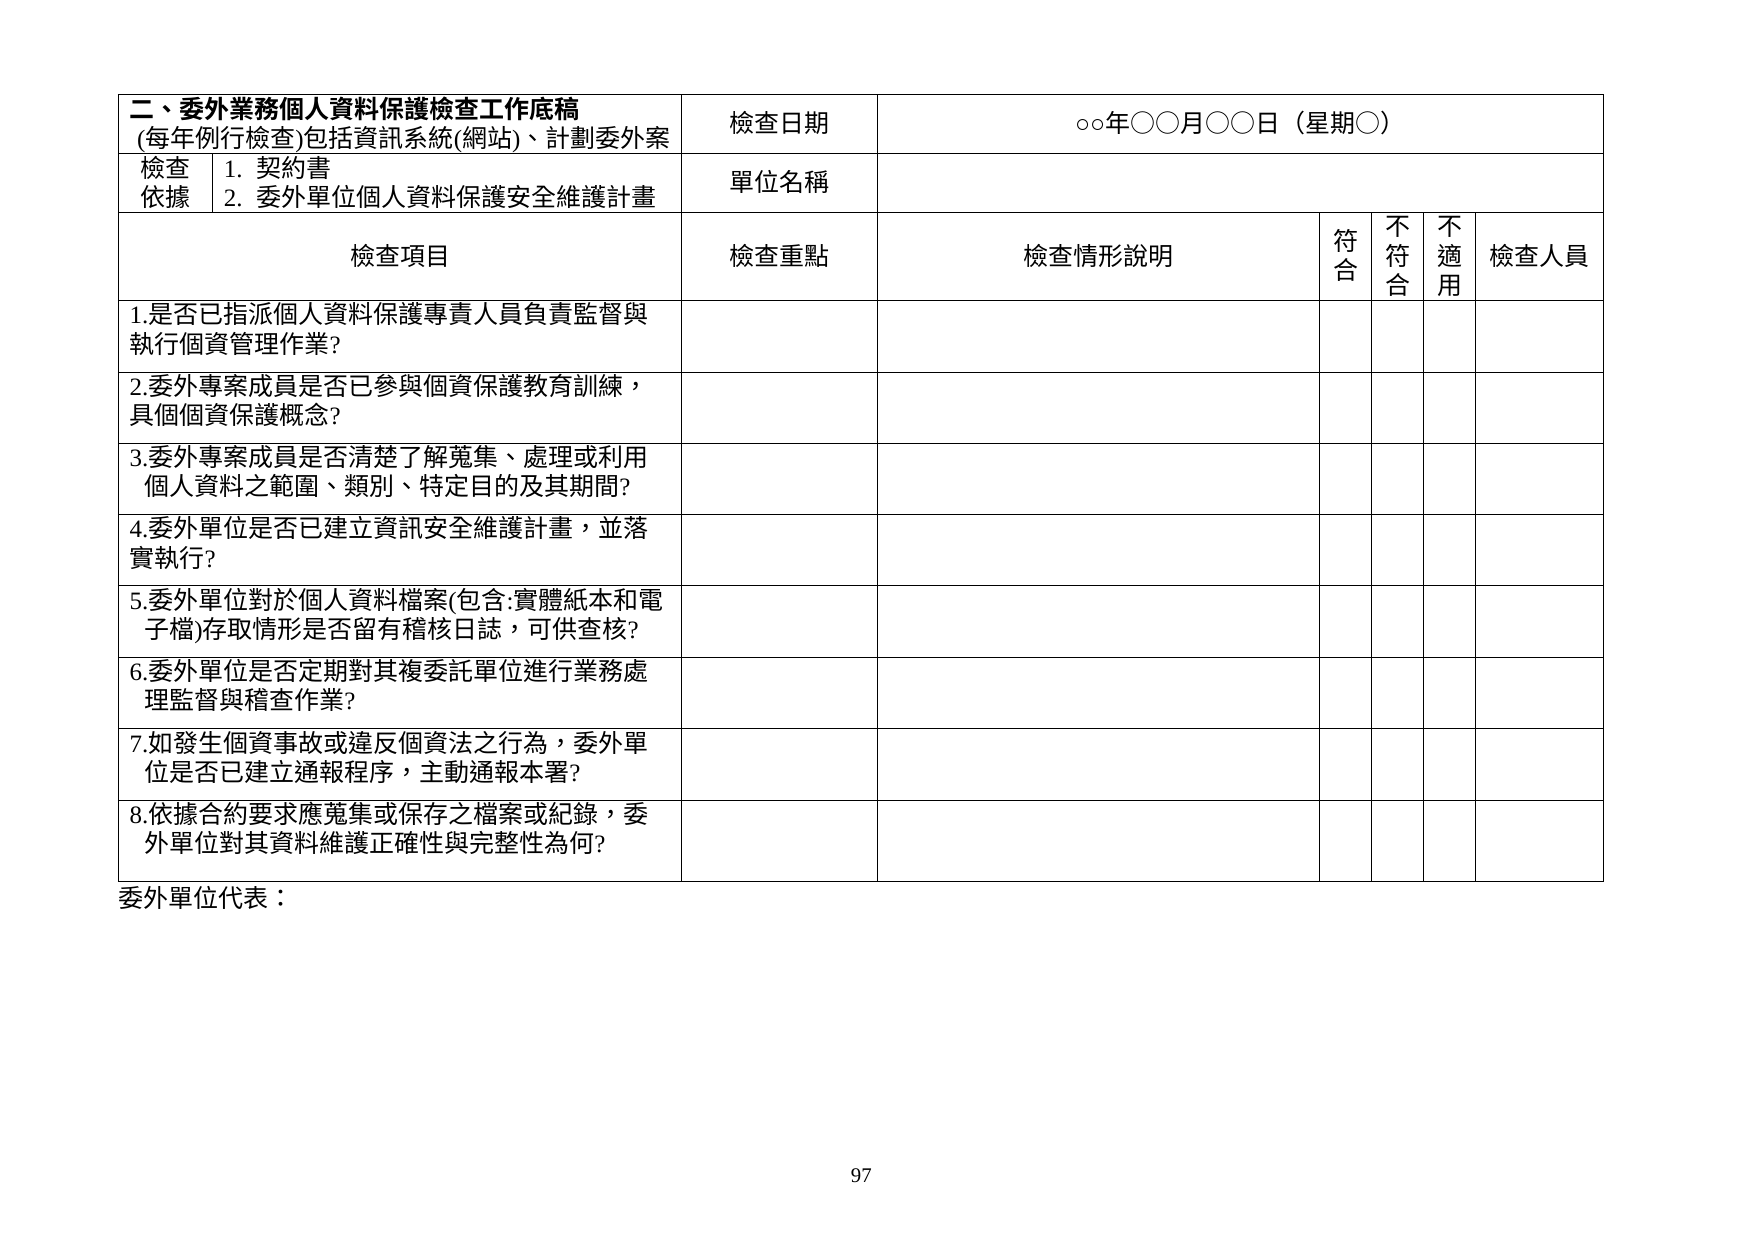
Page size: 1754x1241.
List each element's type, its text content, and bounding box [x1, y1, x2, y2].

table_cell [1424, 658, 1475, 728]
table_cell [1476, 729, 1603, 799]
table_cell [1476, 515, 1603, 585]
table_cell [1372, 444, 1423, 514]
text 委外單位代表： [118, 881, 1616, 914]
table_cell 契約書 委外單位個人資料保護安全維護計畫 [213, 154, 681, 212]
table_cell [1476, 586, 1603, 657]
table_cell [682, 801, 877, 881]
table_cell [1424, 301, 1475, 371]
table_cell [1372, 586, 1423, 657]
table_cell [1320, 658, 1371, 728]
table_cell [1372, 373, 1423, 443]
table_cell [878, 658, 1319, 728]
table_cell 檢查人員 [1476, 213, 1603, 300]
table_cell [1424, 729, 1475, 799]
table_cell [1320, 444, 1371, 514]
table_cell 檢查依據 [119, 154, 212, 212]
table_header 檢查日期 [682, 95, 877, 153]
table_cell 1.是否已指派個人資料保護專責人員負責監督與執行個資管理作業? [119, 301, 681, 371]
table_header ○○年○○月○○日（星期○） [878, 95, 1603, 153]
table_cell 5.委外單位對於個人資料檔案(包含:實體紙本和電子檔)存取情形是否留有稽核日誌，可供查核? [119, 586, 681, 657]
table_cell 檢查項目 [119, 213, 681, 300]
table_header 二、委外業務個人資料保護檢查工作底稿 (每年例行檢查)包括資訊系統(網站)、計劃委外案 [119, 95, 681, 153]
table_cell [1476, 301, 1603, 371]
table_cell [1372, 515, 1423, 585]
table_cell [1320, 729, 1371, 799]
table_cell [878, 515, 1319, 585]
table_cell 6.委外單位是否定期對其複委託單位進行業務處理監督與稽查作業? [119, 658, 681, 728]
table_cell 8.依據合約要求應蒐集或保存之檔案或紀錄，委外單位對其資料維護正確性與完整性為何? [119, 801, 681, 881]
table_cell 2.委外專案成員是否已參與個資保護教育訓練，具個個資保護概念? [119, 373, 681, 443]
table_cell [878, 801, 1319, 881]
table_cell [878, 444, 1319, 514]
table_cell [878, 301, 1319, 371]
table_cell [1424, 586, 1475, 657]
table_cell 符合 [1320, 213, 1371, 300]
table_cell [1476, 444, 1603, 514]
table_cell [878, 154, 1603, 212]
table_cell [1372, 729, 1423, 799]
table_cell [1476, 658, 1603, 728]
table_cell [1372, 658, 1423, 728]
table_cell [878, 586, 1319, 657]
table_cell [682, 729, 877, 799]
table_cell [1372, 301, 1423, 371]
table_cell [682, 586, 877, 657]
table_cell [1372, 801, 1423, 881]
table_cell [1424, 801, 1475, 881]
table_cell [682, 658, 877, 728]
table_cell 檢查情形說明 [878, 213, 1319, 300]
table_cell [1320, 515, 1371, 585]
table_cell 檢查重點 [682, 213, 877, 300]
table_cell [1320, 586, 1371, 657]
table_cell 7.如發生個資事故或違反個資法之行為，委外單位是否已建立通報程序，主動通報本署? [119, 729, 681, 799]
table_cell [1320, 801, 1371, 881]
table_cell [1320, 301, 1371, 371]
table_cell [1424, 444, 1475, 514]
table_cell [682, 444, 877, 514]
table_cell [878, 373, 1319, 443]
table_cell 不符合 [1372, 213, 1423, 300]
table_cell [1424, 373, 1475, 443]
table_cell 單位名稱 [682, 154, 877, 212]
table_cell 4.委外單位是否已建立資訊安全維護計畫，並落實執行? [119, 515, 681, 585]
table_cell 不適用 [1424, 213, 1475, 300]
table_cell [1320, 373, 1371, 443]
table_cell [682, 301, 877, 371]
table_cell [682, 373, 877, 443]
table_cell [1476, 801, 1603, 881]
table_cell [682, 515, 877, 585]
table_cell [1476, 373, 1603, 443]
table_cell [1424, 515, 1475, 585]
table_cell [878, 729, 1319, 799]
table_cell 3.委外專案成員是否清楚了解蒐集、處理或利用個人資料之範圍、類別、特定目的及其期間? [119, 444, 681, 514]
